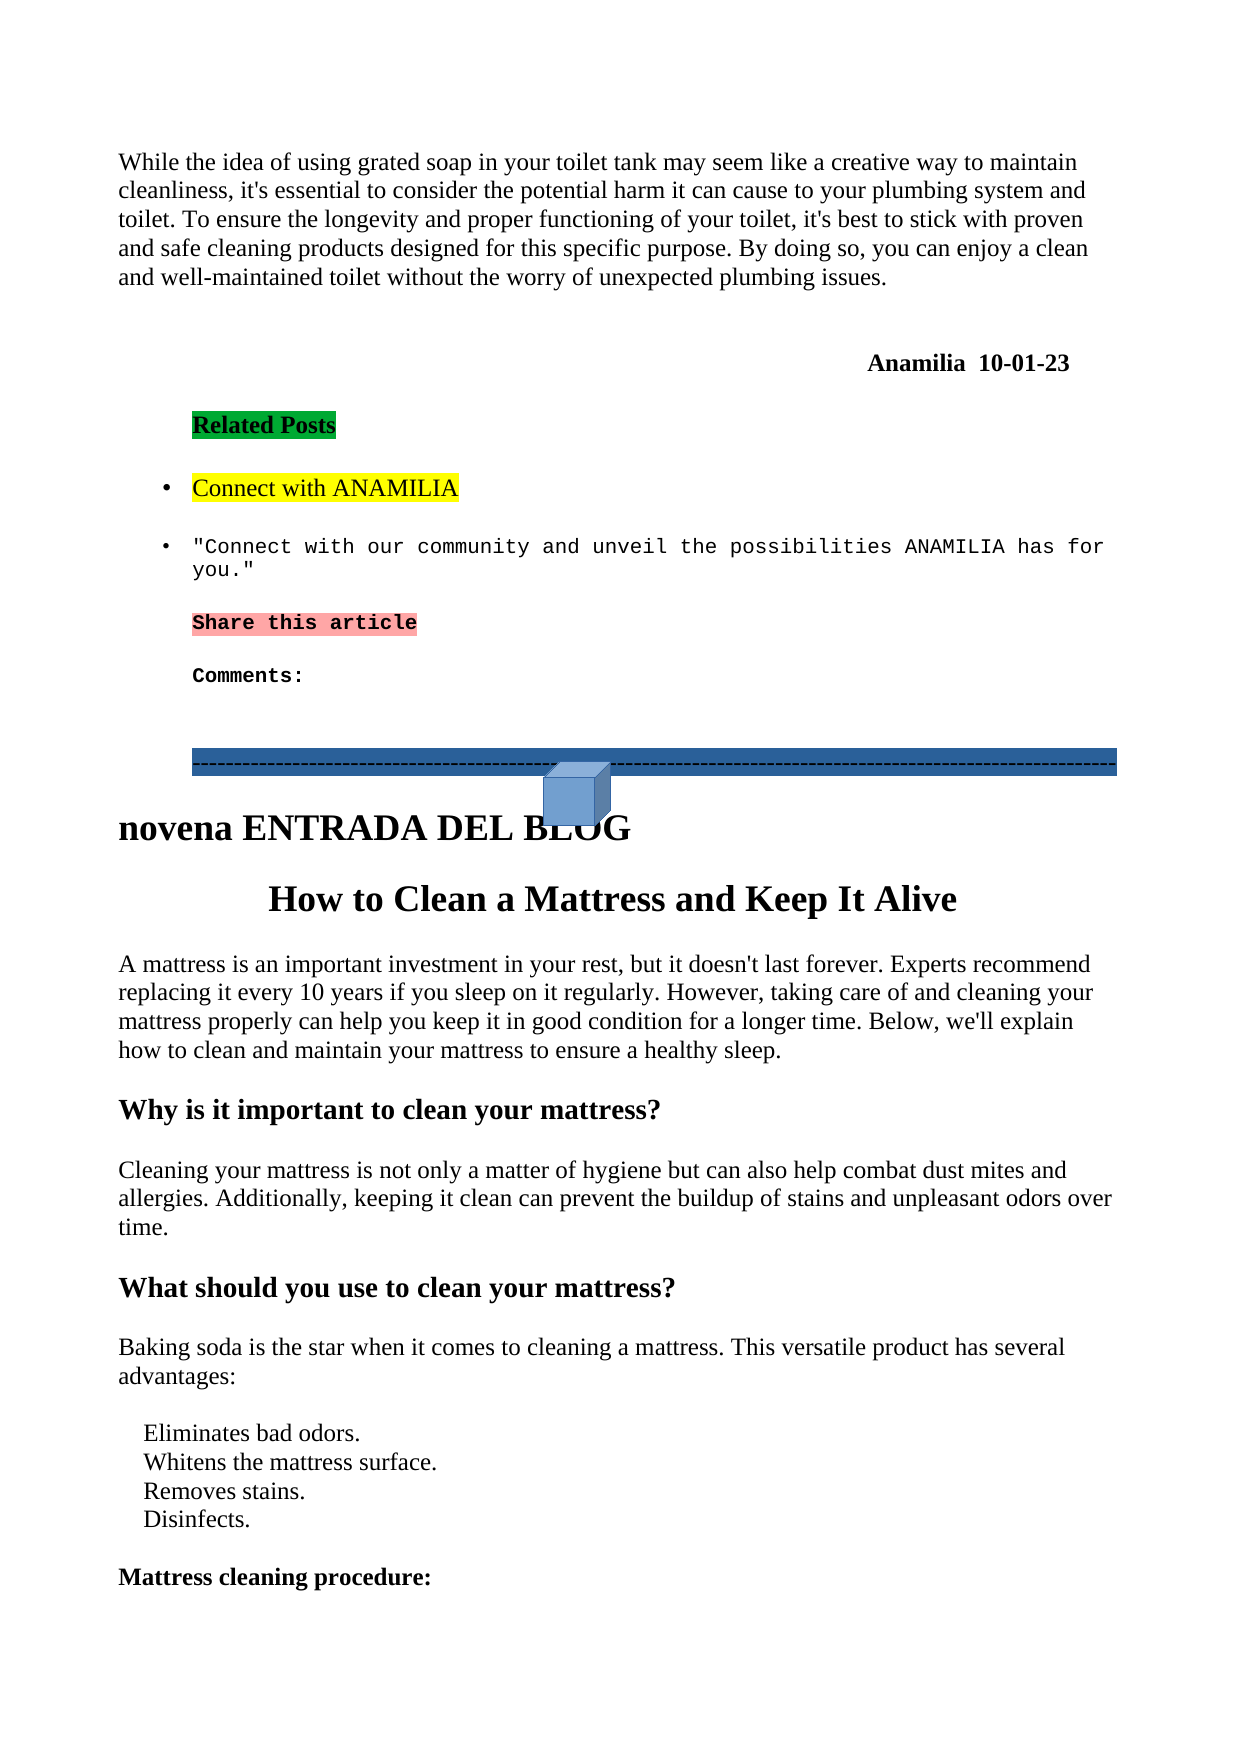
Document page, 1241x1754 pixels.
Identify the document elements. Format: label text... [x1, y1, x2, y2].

text Why is it important to clean your mattress? [118, 1092, 1122, 1126]
text Baking soda is the star when it comes to cleaning a mattress. This versatile product has several advantages: [118, 1332, 1122, 1389]
text How to Clean a Mattress and Keep It Alive [118, 877, 1122, 920]
list Share this article [162, 612, 1122, 636]
list "Connect with our community and unveil the possibilities ANAMILIA has for you." [162, 536, 1122, 583]
list Anamilia 10-01-23 [162, 348, 1122, 377]
list Connect with ANAMILIA [162, 473, 1122, 502]
text Mattress cleaning procedure: [118, 1562, 1122, 1591]
list Related Posts [162, 411, 1122, 439]
text What should you use to clean your mattress? [118, 1270, 1122, 1303]
text Disinfects. [118, 1504, 1122, 1533]
text novena ENTRADA DEL BLOG [118, 805, 1122, 848]
text Eliminates bad odors. [118, 1418, 1122, 1447]
text Cleaning your mattress is not only a matter of hygiene but can also help combat dust mites and allergies. Additionally, keeping it clean can prevent the buildup of stains and unpleasant odors over time. [118, 1155, 1122, 1241]
list --------------------------------------------------------------------------------------------------------------- [162, 747, 1122, 776]
text While the idea of using grated soap in your toilet tank may seem like a creative way to maintain cleanliness, it's essential to consider the potential harm it can cause to your plumbing system and toilet. To ensure the longevity and proper functioning of your toilet, it's best to stick with proven and safe cleaning products designed for this specific purpose. By doing so, you can enjoy a clean and well-maintained toilet without the worry of unexpected plumbing issues. [118, 147, 1122, 291]
list Comments: [162, 666, 1122, 689]
text Removes stains. [118, 1476, 1122, 1504]
text Whitens the mattress surface. [118, 1447, 1122, 1476]
text A mattress is an important investment in your rest, but it doesn't last forever. Experts recommend replacing it every 10 years if you sleep on it regularly. However, taking care of and cleaning your mattress properly can help you keep it in good condition for a longer time. Below, we'll explain how to clean and maintain your mattress to ensure a healthy sleep. [118, 949, 1122, 1064]
